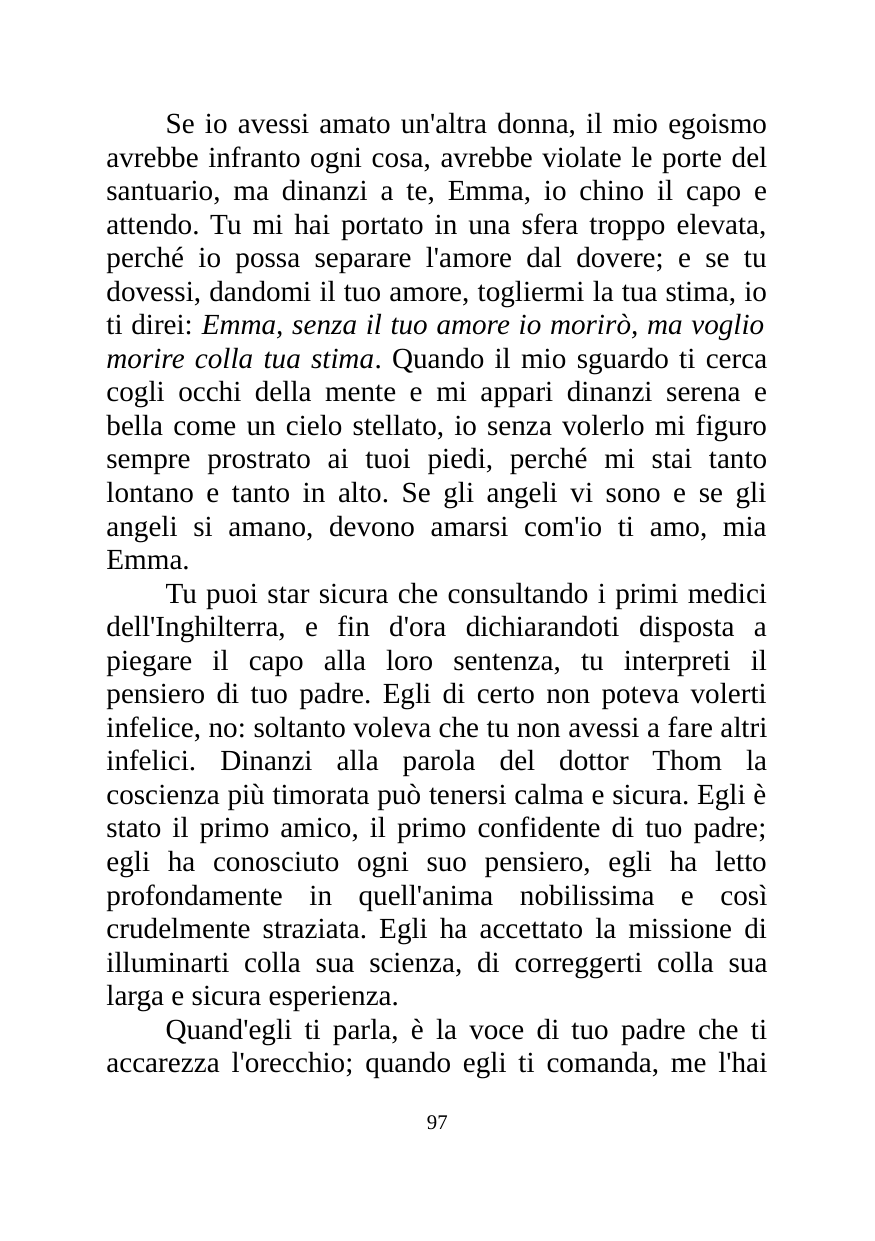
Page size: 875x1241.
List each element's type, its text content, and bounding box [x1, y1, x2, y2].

text Tu puoi star sicura che consultando i primi medici dell'Inghilterra, e fin d'ora dichiarandoti disposta a piegare il capo alla loro sentenza, tu interpreti il pensiero di tuo padre. Egli di certo non poteva volerti infelice, no: soltanto voleva che tu non avessi a fare altri infelici. Dinanzi alla parola del dottor Thom la coscienza più timorata può tenersi calma e sicura. Egli è stato il primo amico, il primo confidente di tuo padre; egli ha conosciuto ogni suo pensiero, egli ha letto profondamente in quell'anima nobilissima e così crudelmente straziata. Egli ha accettato la missione di illuminarti colla sua scienza, di correggerti colla sua larga e sicura esperienza. [106, 576, 768, 1012]
text Se io avessi amato un'altra donna, il mio egoismo avrebbe infranto ogni cosa, avrebbe violate le porte del santuario, ma dinanzi a te, Emma, io chino il capo e attendo. Tu mi hai portato in una sfera troppo elevata, perché io possa separare l'amore dal dovere; e se tu dovessi, dandomi il tuo amore, togliermi la tua stima, io ti direi: Emma, senza il tuo amore io morirò, ma voglio morire colla tua stima. Quando il mio sguardo ti cerca cogli occhi della mente e mi appari dinanzi serena e bella come un cielo stellato, io senza volerlo mi figuro sempre prostrato ai tuoi piedi, perché mi stai tanto lontano e tanto in alto. Se gli angeli vi sono e se gli angeli si amano, devono amarsi com'io ti amo, mia Emma. [106, 106, 768, 576]
text Quand'egli ti parla, è la voce di tuo padre che ti accarezza l'orecchio; quando egli ti comanda, me l'hai [106, 1012, 768, 1079]
